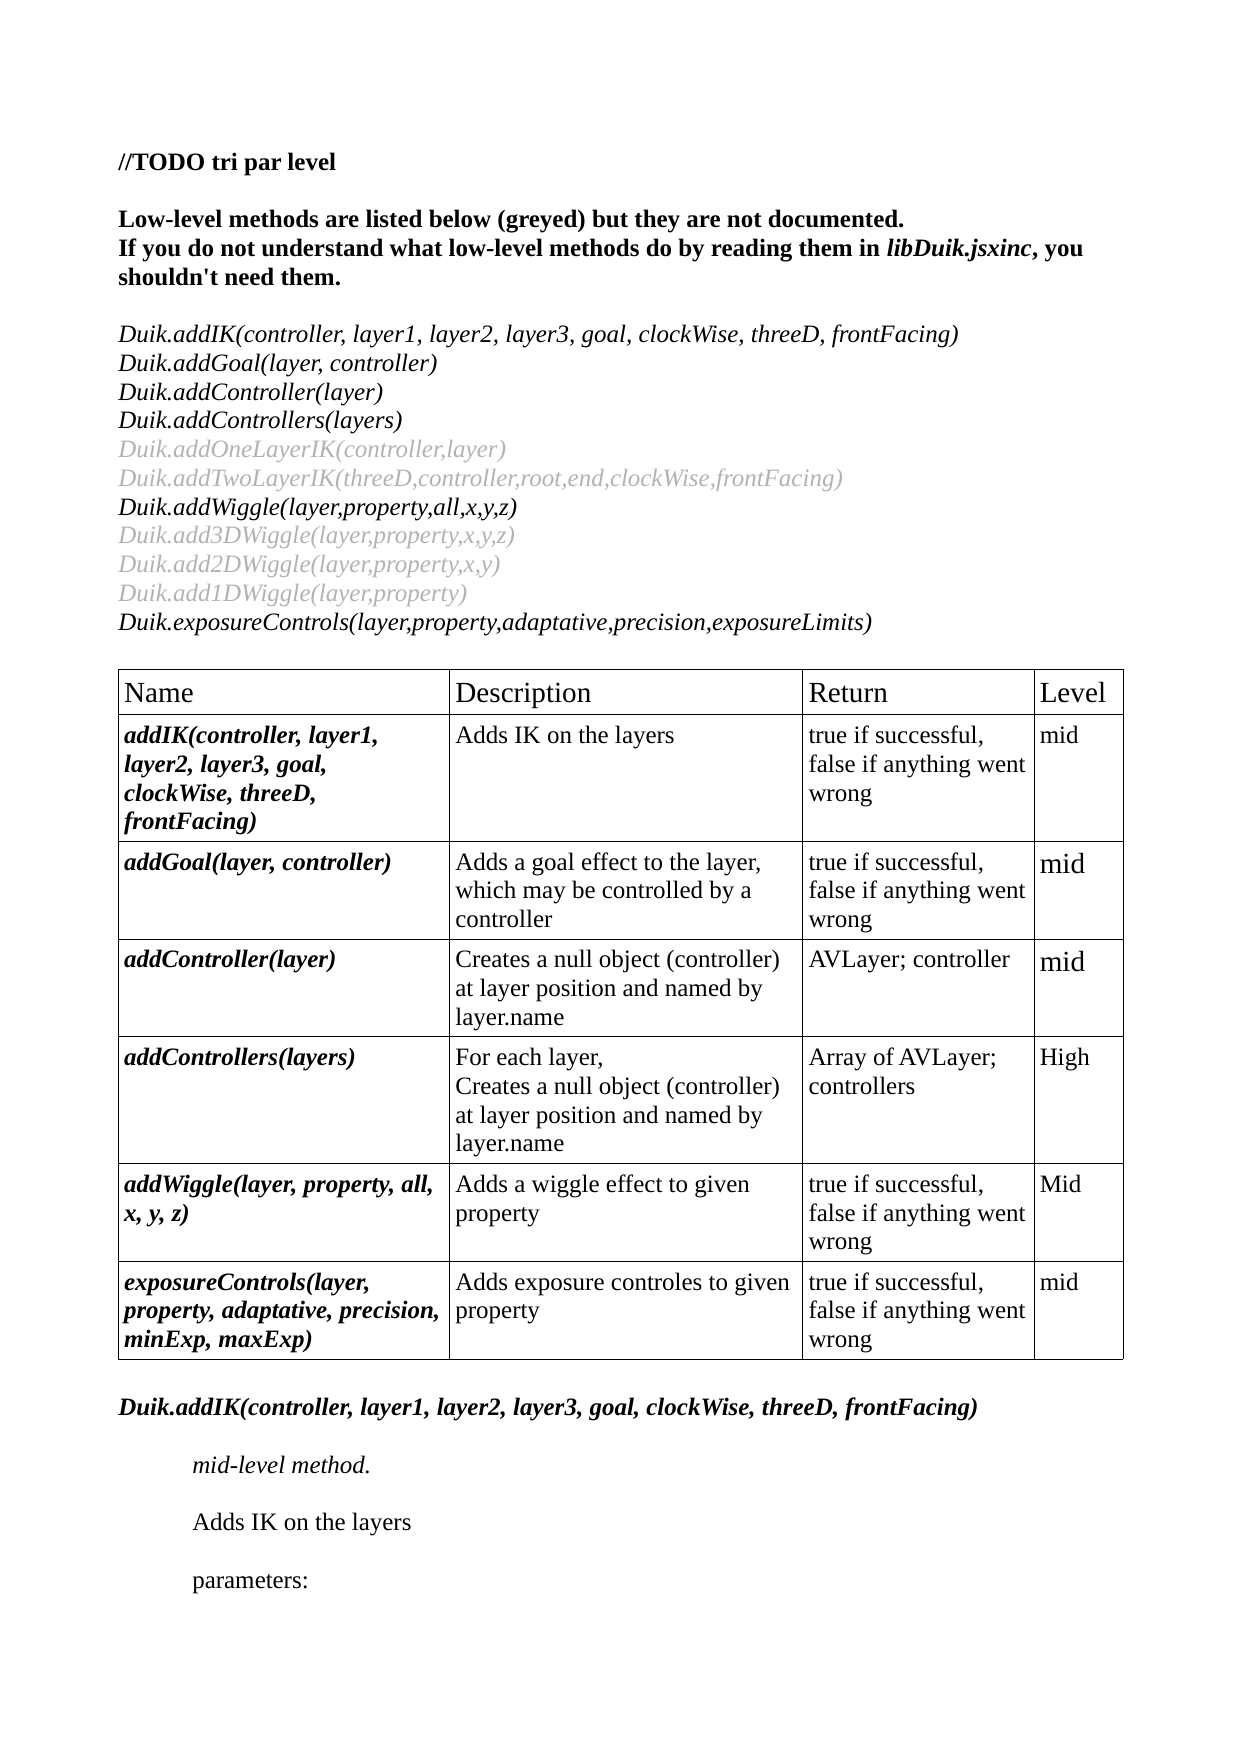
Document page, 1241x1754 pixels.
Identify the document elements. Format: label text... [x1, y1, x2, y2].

table_cell exposureControls(layer, property, adaptative, precision, minExp, maxExp) [119, 1262, 449, 1359]
text If you do not understand what low-level methods do by reading them in libDuik.jsxinc, you shouldn't need them. [118, 233, 1122, 291]
table_cell Array of AVLayer; controllers [803, 1037, 1034, 1163]
table_cell For each layer, Creates a null object (controller) at layer position and named by layer.name [450, 1037, 802, 1163]
text Duik.addIK(controller, layer1, layer2, layer3, goal, clockWise, threeD, frontFacing) [118, 1392, 1122, 1421]
table_cell Adds a wiggle effect to given property [450, 1164, 802, 1261]
table_cell mid [1035, 940, 1123, 1036]
text Duik.add3DWiggle(layer,property,x,y,z) [118, 521, 1122, 549]
table_cell High [1035, 1037, 1123, 1163]
table_header Level [1035, 670, 1123, 714]
table_cell addIK(controller, layer1, layer2, layer3, goal, clockWise, threeD, frontFacing) [119, 715, 449, 841]
table_cell true if successful, false if anything went wrong [803, 1262, 1034, 1359]
table_cell Adds a goal effect to the layer, which may be controlled by a controller [450, 842, 802, 939]
table_cell AVLayer; controller [803, 940, 1034, 1036]
table_cell Creates a null object (controller) at layer position and named by layer.name [450, 940, 802, 1036]
text Duik.add2DWiggle(layer,property,x,y) [118, 549, 1122, 578]
text Duik.addIK(controller, layer1, layer2, layer3, goal, clockWise, threeD, frontFacing) [118, 319, 1122, 348]
table_cell true if successful, false if anything went wrong [803, 1164, 1034, 1261]
table_cell mid [1035, 1262, 1123, 1359]
text Duik.addGoal(layer, controller) [118, 348, 1122, 377]
table_header Name [119, 670, 449, 714]
text Duik.exposureControls(layer,property,adaptative,precision,exposureLimits) [118, 607, 1122, 636]
text Duik.addOneLayerIK(controller,layer) [118, 434, 1122, 463]
table_cell Mid [1035, 1164, 1123, 1261]
table_cell addGoal(layer, controller) [119, 842, 449, 939]
table_cell true if successful, false if anything went wrong [803, 842, 1034, 939]
text Low-level methods are listed below (greyed) but they are not documented. [118, 204, 1122, 233]
table_cell true if successful, false if anything went wrong [803, 715, 1034, 841]
table_cell mid [1035, 842, 1123, 939]
table_cell mid [1035, 715, 1123, 841]
table_cell addController(layer) [119, 940, 449, 1036]
text Adds IK on the layers [118, 1507, 1122, 1536]
table_cell Adds exposure controles to given property [450, 1262, 802, 1359]
table_cell addControllers(layers) [119, 1037, 449, 1163]
table_cell addWiggle(layer, property, all, x, y, z) [119, 1164, 449, 1261]
text Duik.addWiggle(layer,property,all,x,y,z) [118, 492, 1122, 521]
text mid-level method. [118, 1450, 1122, 1478]
text Duik.addController(layer) [118, 377, 1122, 406]
text Duik.add1DWiggle(layer,property) [118, 578, 1122, 607]
table_header Return [803, 670, 1034, 714]
text Duik.addTwoLayerIK(threeD,controller,root,end,clockWise,frontFacing) [118, 463, 1122, 492]
text //TODO tri par level [118, 147, 1122, 176]
text parameters: [118, 1565, 1122, 1593]
table_cell Adds IK on the layers [450, 715, 802, 841]
table_header Description [450, 670, 802, 714]
text Duik.addControllers(layers) [118, 406, 1122, 434]
